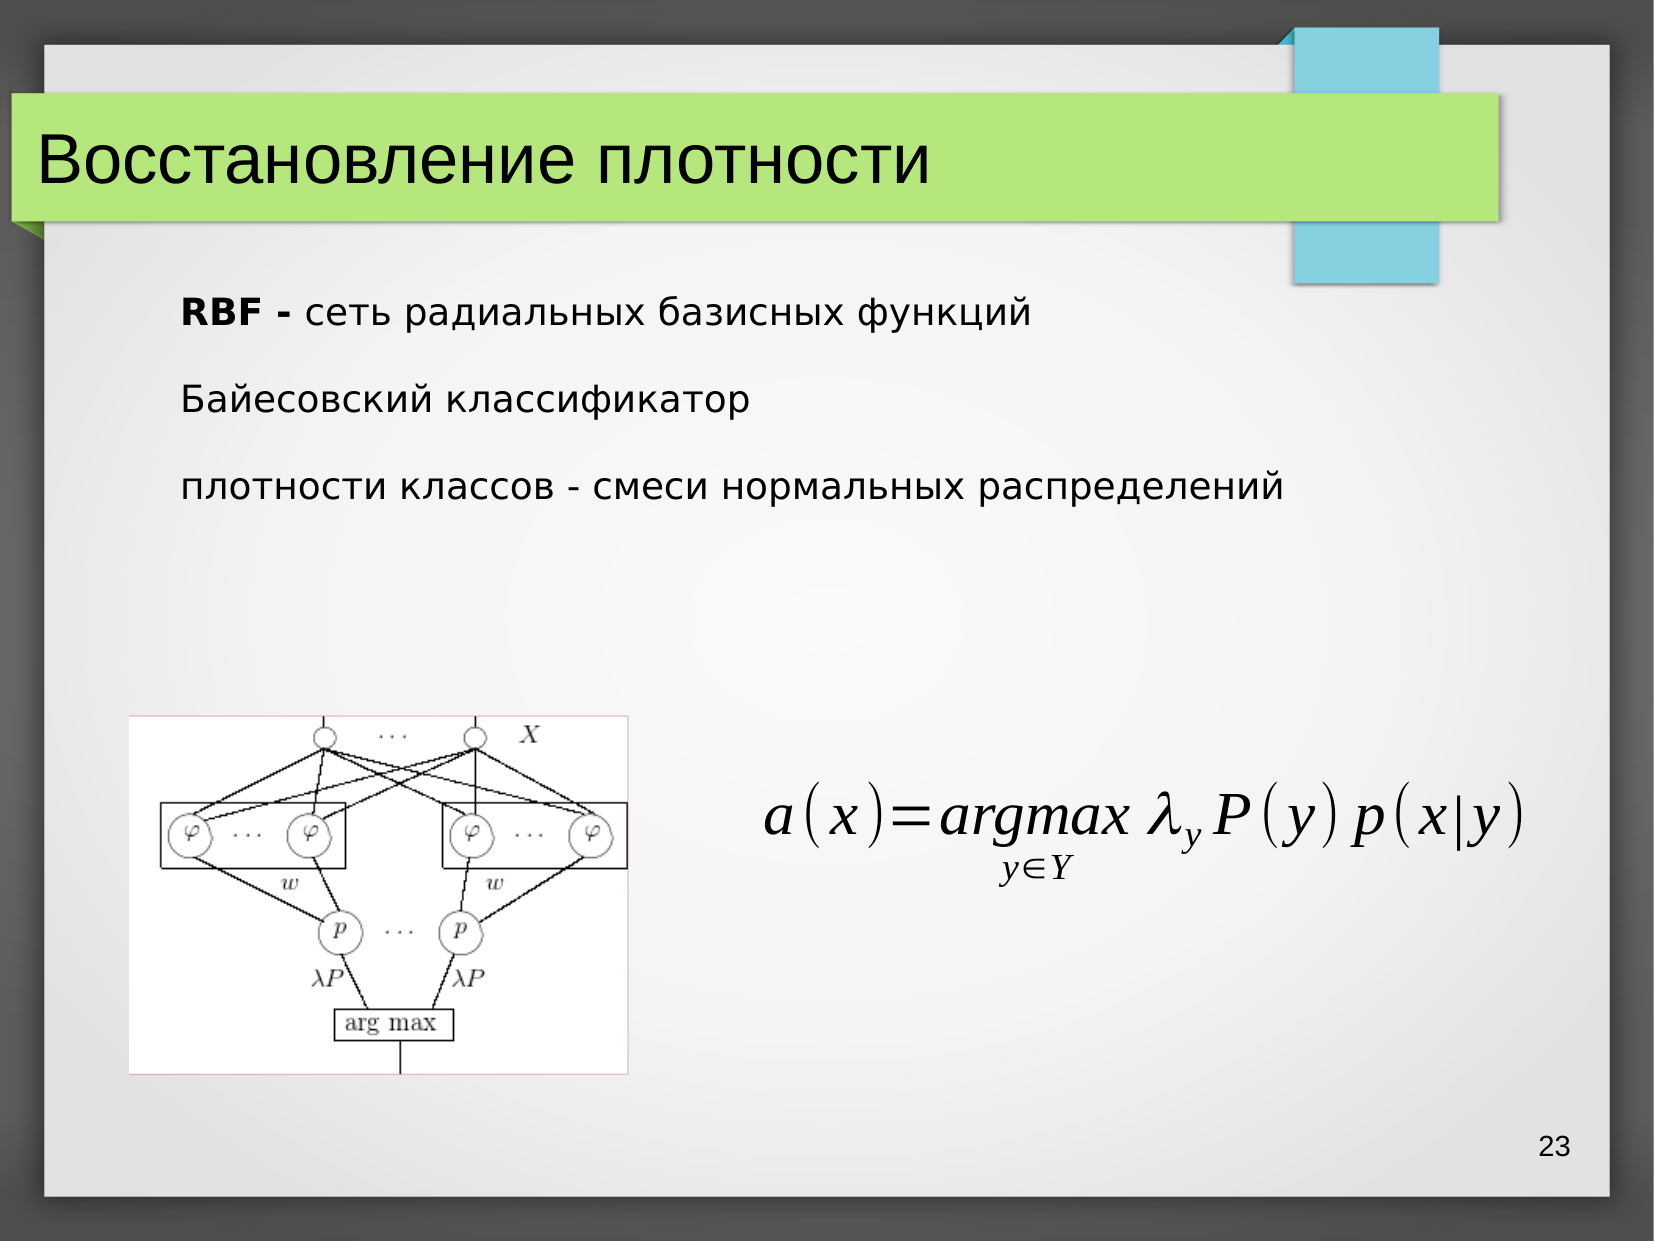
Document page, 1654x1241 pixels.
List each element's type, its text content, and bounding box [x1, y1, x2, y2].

chart [755, 779, 1533, 892]
text_box RBF - сеть радиальных базисных функций Байесовский классификатор плотности классов - смеси нормальных распределений [165, 283, 1441, 629]
picture [0, 0, 1654, 1241]
title Восстановление плотности [35, 118, 1489, 200]
